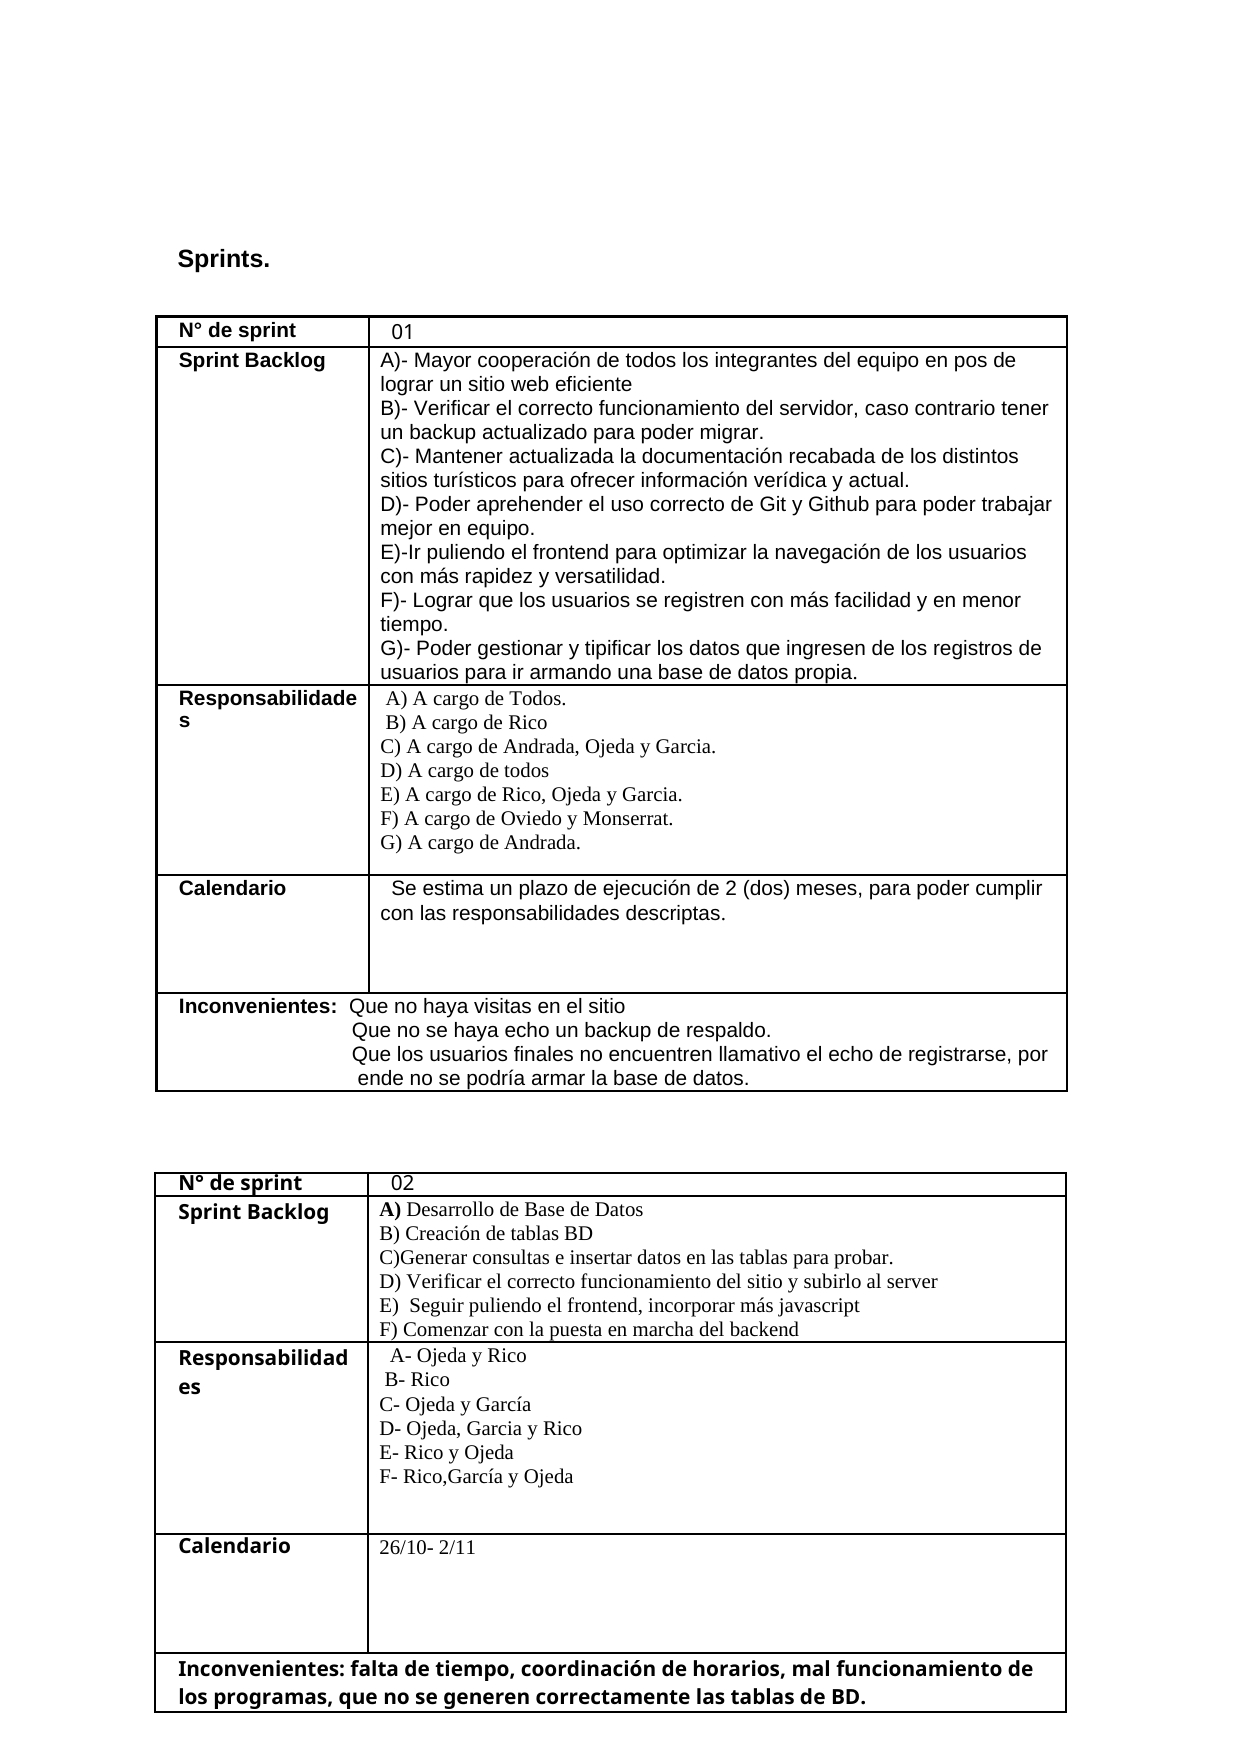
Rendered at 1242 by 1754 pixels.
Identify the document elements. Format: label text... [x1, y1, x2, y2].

table_cell Responsabilidades [156, 1343, 367, 1533]
table_cell A) Desarrollo de Base de Datos B) Creación de tablas BD C)Generar consultas e insertar datos en las tablas para probar. D) Verificar el correcto funcionamiento del sitio y subirlo al server E) Seguir puliendo el frontend, incorporar más javascript F) Comenzar con la puesta en marcha del backend [369, 1197, 1065, 1341]
table_cell A) A cargo de Todos. B) A cargo de Rico C) A cargo de Andrada, Ojeda y Garcia. D) A cargo de todos E) A cargo de Rico, Ojeda y Garcia. F) A cargo de Oviedo y Monserrat. G) A cargo de Andrada. [370, 686, 1066, 874]
table_cell A- Ojeda y Rico B- Rico C- Ojeda y García D- Ojeda, Garcia y Rico E- Rico y Ojeda F- Rico,García y Ojeda [369, 1343, 1065, 1533]
table_cell Calendario [158, 876, 368, 992]
subtitle Sprints. [177, 243, 1094, 272]
table_cell Responsabilidades [158, 686, 368, 874]
table_cell Sprint Backlog [158, 348, 368, 684]
table_cell Sprint Backlog [156, 1197, 367, 1341]
table_cell Calendario [156, 1535, 367, 1652]
table_header 01 [370, 318, 1066, 346]
table_header 02 [369, 1174, 1065, 1195]
table_cell Inconvenientes: falta de tiempo, coordinación de horarios, mal funcionamiento de los programas, que no se generen correctamente las tablas de BD. [156, 1654, 1065, 1711]
table_cell 26/10- 2/11 [369, 1535, 1065, 1652]
table_header N° de sprint [158, 318, 368, 346]
table_header N° de sprint [156, 1174, 367, 1195]
table_cell Inconvenientes: Que no haya visitas en el sitio Que no se haya echo un backup de respaldo. Que los usuarios finales no encuentren llamativo el echo de registrarse, por ende no se podría armar la base de datos. [158, 994, 1066, 1090]
table_cell A)- Mayor cooperación de todos los integrantes del equipo en pos de lograr un sitio web eficiente B)- Verificar el correcto funcionamiento del servidor, caso contrario tener un backup actualizado para poder migrar. C)- Mantener actualizada la documentación recabada de los distintos sitios turísticos para ofrecer información verídica y actual. D)- Poder aprehender el uso correcto de Git y Github para poder trabajar mejor en equipo. E)-Ir puliendo el frontend para optimizar la navegación de los usuarios con más rapidez y versatilidad. F)- Lograr que los usuarios se registren con más facilidad y en menor tiempo. G)- Poder gestionar y tipificar los datos que ingresen de los registros de usuarios para ir armando una base de datos propia. [370, 348, 1066, 684]
table_cell Se estima un plazo de ejecución de 2 (dos) meses, para poder cumplir con las responsabilidades descriptas. [370, 876, 1066, 992]
